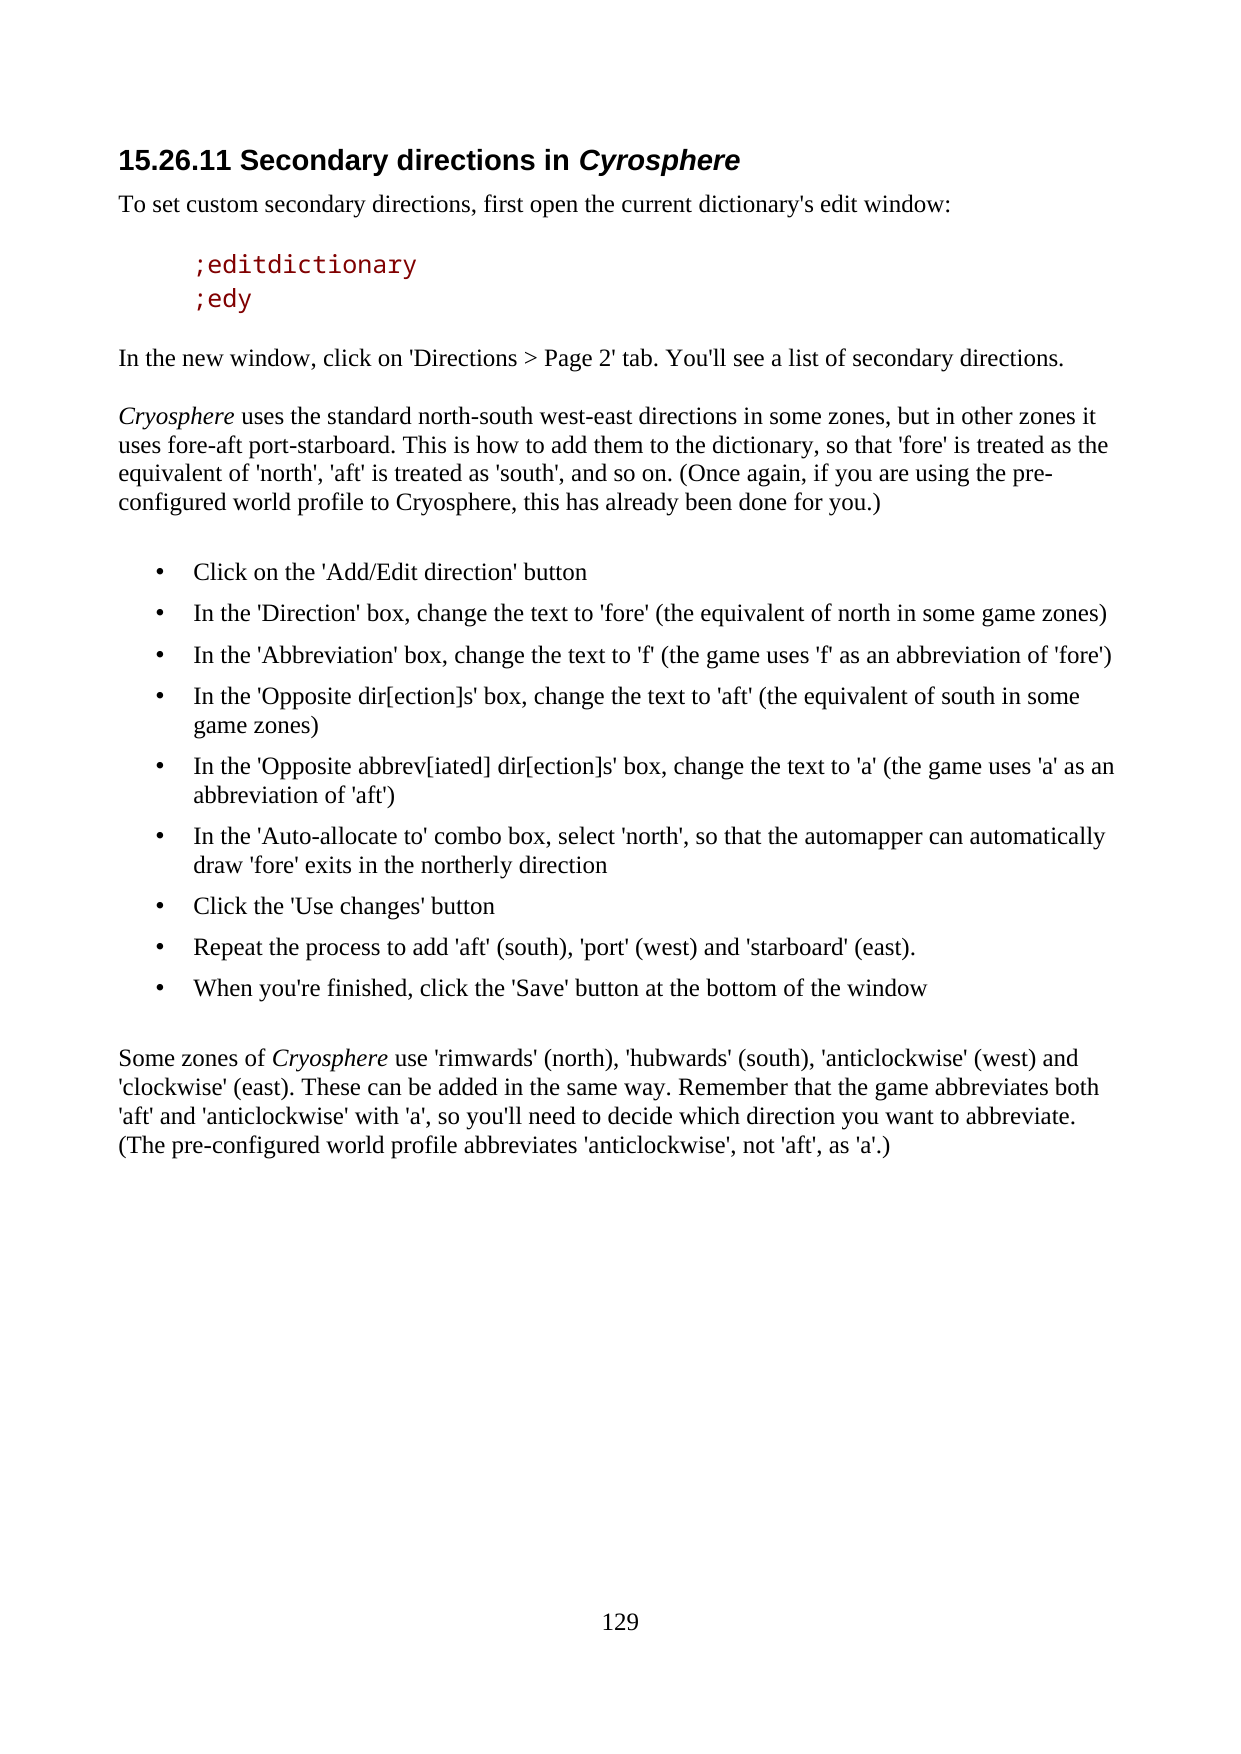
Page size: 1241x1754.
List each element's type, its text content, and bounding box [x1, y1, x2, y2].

list In the 'Direction' box, change the text to 'fore' (the equivalent of north in some game zones) [156, 598, 1122, 627]
list In the 'Abbreviation' box, change the text to 'f' (the game uses 'f' as an abbreviation of 'fore') [156, 640, 1122, 668]
list Click on the 'Add/Edit direction' button [156, 557, 1122, 586]
text To set custom secondary directions, first open the current dictionary's edit window: [118, 189, 1122, 218]
list Click the 'Use changes' button [156, 891, 1122, 920]
list In the 'Opposite dir[ection]s' box, change the text to 'aft' (the equivalent of south in some game zones) [156, 681, 1122, 738]
text ;editdictionary [118, 247, 1122, 281]
text Cryosphere uses the standard north-south west-east directions in some zones, but in other zones it uses fore-aft port-starboard. This is how to add them to the dictionary, so that 'fore' is treated as the equivalent of 'north', 'aft' is treated as 'south', and so on. (Once again, if you are using the pre-configured world profile to Cryosphere, this has already been done for you.) [118, 401, 1122, 516]
list When you're finished, click the 'Save' button at the bottom of the window [156, 973, 1122, 1002]
list In the 'Auto-allocate to' combo box, select 'north', so that the automapper can automatically draw 'fore' exits in the northerly direction [156, 821, 1122, 878]
subtitle 15.26.11 Secondary directions in Cyrosphere [118, 143, 1122, 177]
text ;edy [118, 281, 1122, 315]
text In the new window, click on 'Directions > Page 2' tab. You'll see a list of secondary directions. [118, 343, 1122, 372]
list In the 'Opposite abbrev[iated] dir[ection]s' box, change the text to 'a' (the game uses 'a' as an abbreviation of 'aft') [156, 751, 1122, 808]
list Repeat the process to add 'aft' (south), 'port' (west) and 'starboard' (east). [156, 932, 1122, 961]
text Some zones of Cryosphere use 'rimwards' (north), 'hubwards' (south), 'anticlockwise' (west) and 'clockwise' (east). These can be added in the same way. Remember that the game abbreviates both 'aft' and 'anticlockwise' with 'a', so you'll need to decide which direction you want to abbreviate. (The pre-configured world profile abbreviates 'anticlockwise', not 'aft', as 'a'.) [118, 1043, 1122, 1158]
